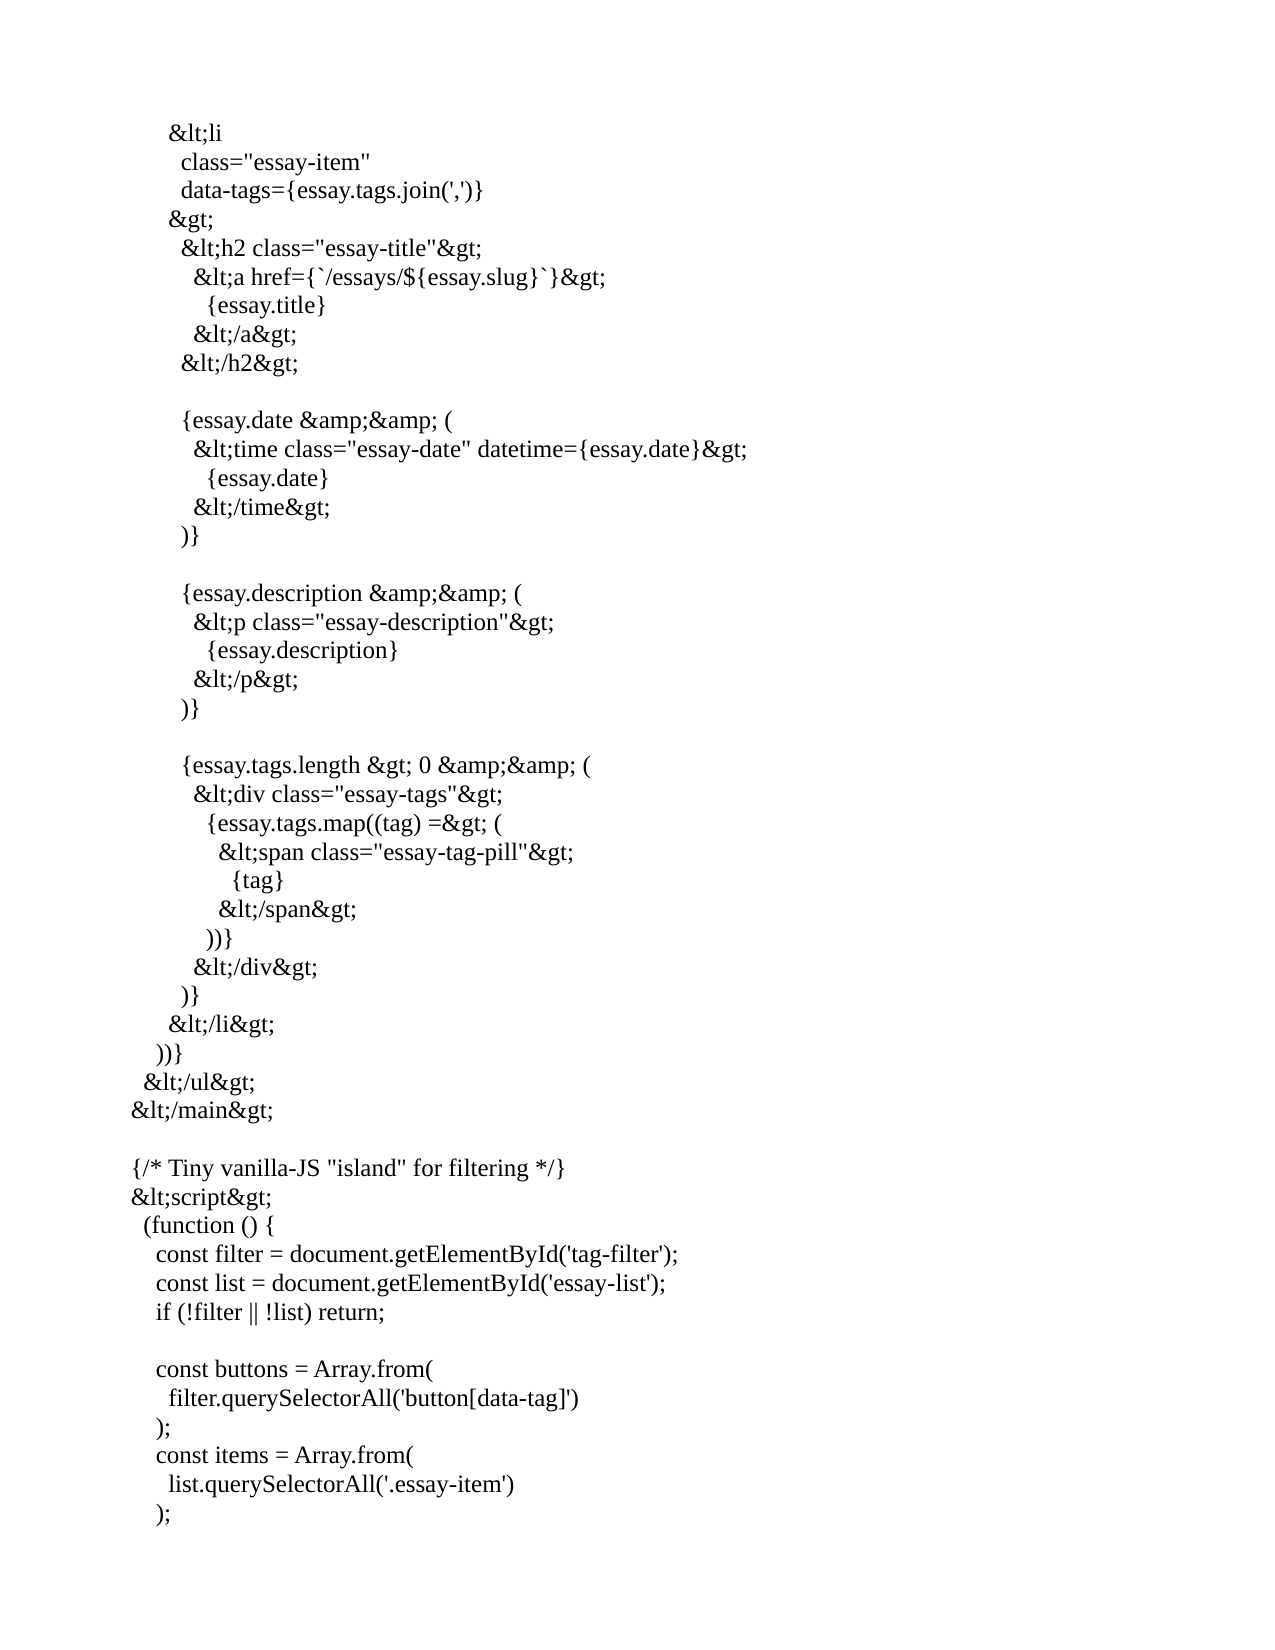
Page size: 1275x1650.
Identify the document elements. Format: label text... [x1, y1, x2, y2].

text &lt;h2 class="essay-title"&gt; [118, 233, 1157, 262]
text if (!filter || !list) return; [118, 1297, 1157, 1326]
text &lt;/a&gt; [118, 319, 1157, 348]
text {essay.tags.map((tag) =&gt; ( [118, 808, 1157, 837]
text &lt;time class="essay-date" datetime={essay.date}&gt; [118, 434, 1157, 463]
text const buttons = Array.from( [118, 1354, 1157, 1383]
text ))} [118, 923, 1157, 952]
text const list = document.getElementById('essay-list'); [118, 1268, 1157, 1297]
text &gt; [118, 204, 1157, 233]
text &lt;li [118, 118, 1157, 147]
text &lt;span class="essay-tag-pill"&gt; [118, 837, 1157, 866]
text &lt;/time&gt; [118, 492, 1157, 521]
text &lt;/li&gt; [118, 1009, 1157, 1038]
text (function () { [118, 1211, 1157, 1239]
text &lt;script&gt; [118, 1182, 1157, 1211]
text {essay.title} [118, 291, 1157, 319]
text ); [118, 1498, 1157, 1527]
text ); [118, 1412, 1157, 1441]
text const items = Array.from( [118, 1441, 1157, 1469]
text data-tags={essay.tags.join(',')} [118, 176, 1157, 204]
text class="essay-item" [118, 147, 1157, 176]
text {/* Tiny vanilla-JS "island" for filtering */} [118, 1153, 1157, 1182]
text )} [118, 981, 1157, 1009]
text list.querySelectorAll('.essay-item') [118, 1469, 1157, 1498]
text )} [118, 521, 1157, 549]
text {essay.description &amp;&amp; ( [118, 578, 1157, 607]
text filter.querySelectorAll('button[data-tag]') [118, 1383, 1157, 1412]
text &lt;/main&gt; [118, 1096, 1157, 1124]
text const filter = document.getElementById('tag-filter'); [118, 1239, 1157, 1268]
text &lt;/h2&gt; [118, 348, 1157, 377]
text ))} [118, 1038, 1157, 1067]
text &lt;/p&gt; [118, 664, 1157, 693]
text &lt;/ul&gt; [118, 1067, 1157, 1096]
text {essay.date &amp;&amp; ( [118, 406, 1157, 434]
text &lt;/div&gt; [118, 952, 1157, 981]
text &lt;p class="essay-description"&gt; [118, 607, 1157, 636]
text {tag} [118, 866, 1157, 894]
text {essay.description} [118, 636, 1157, 664]
text )} [118, 693, 1157, 722]
text &lt;/span&gt; [118, 894, 1157, 923]
text {essay.date} [118, 463, 1157, 492]
text &lt;div class="essay-tags"&gt; [118, 779, 1157, 808]
text {essay.tags.length &gt; 0 &amp;&amp; ( [118, 751, 1157, 779]
text &lt;a href={`/essays/${essay.slug}`}&gt; [118, 262, 1157, 291]
